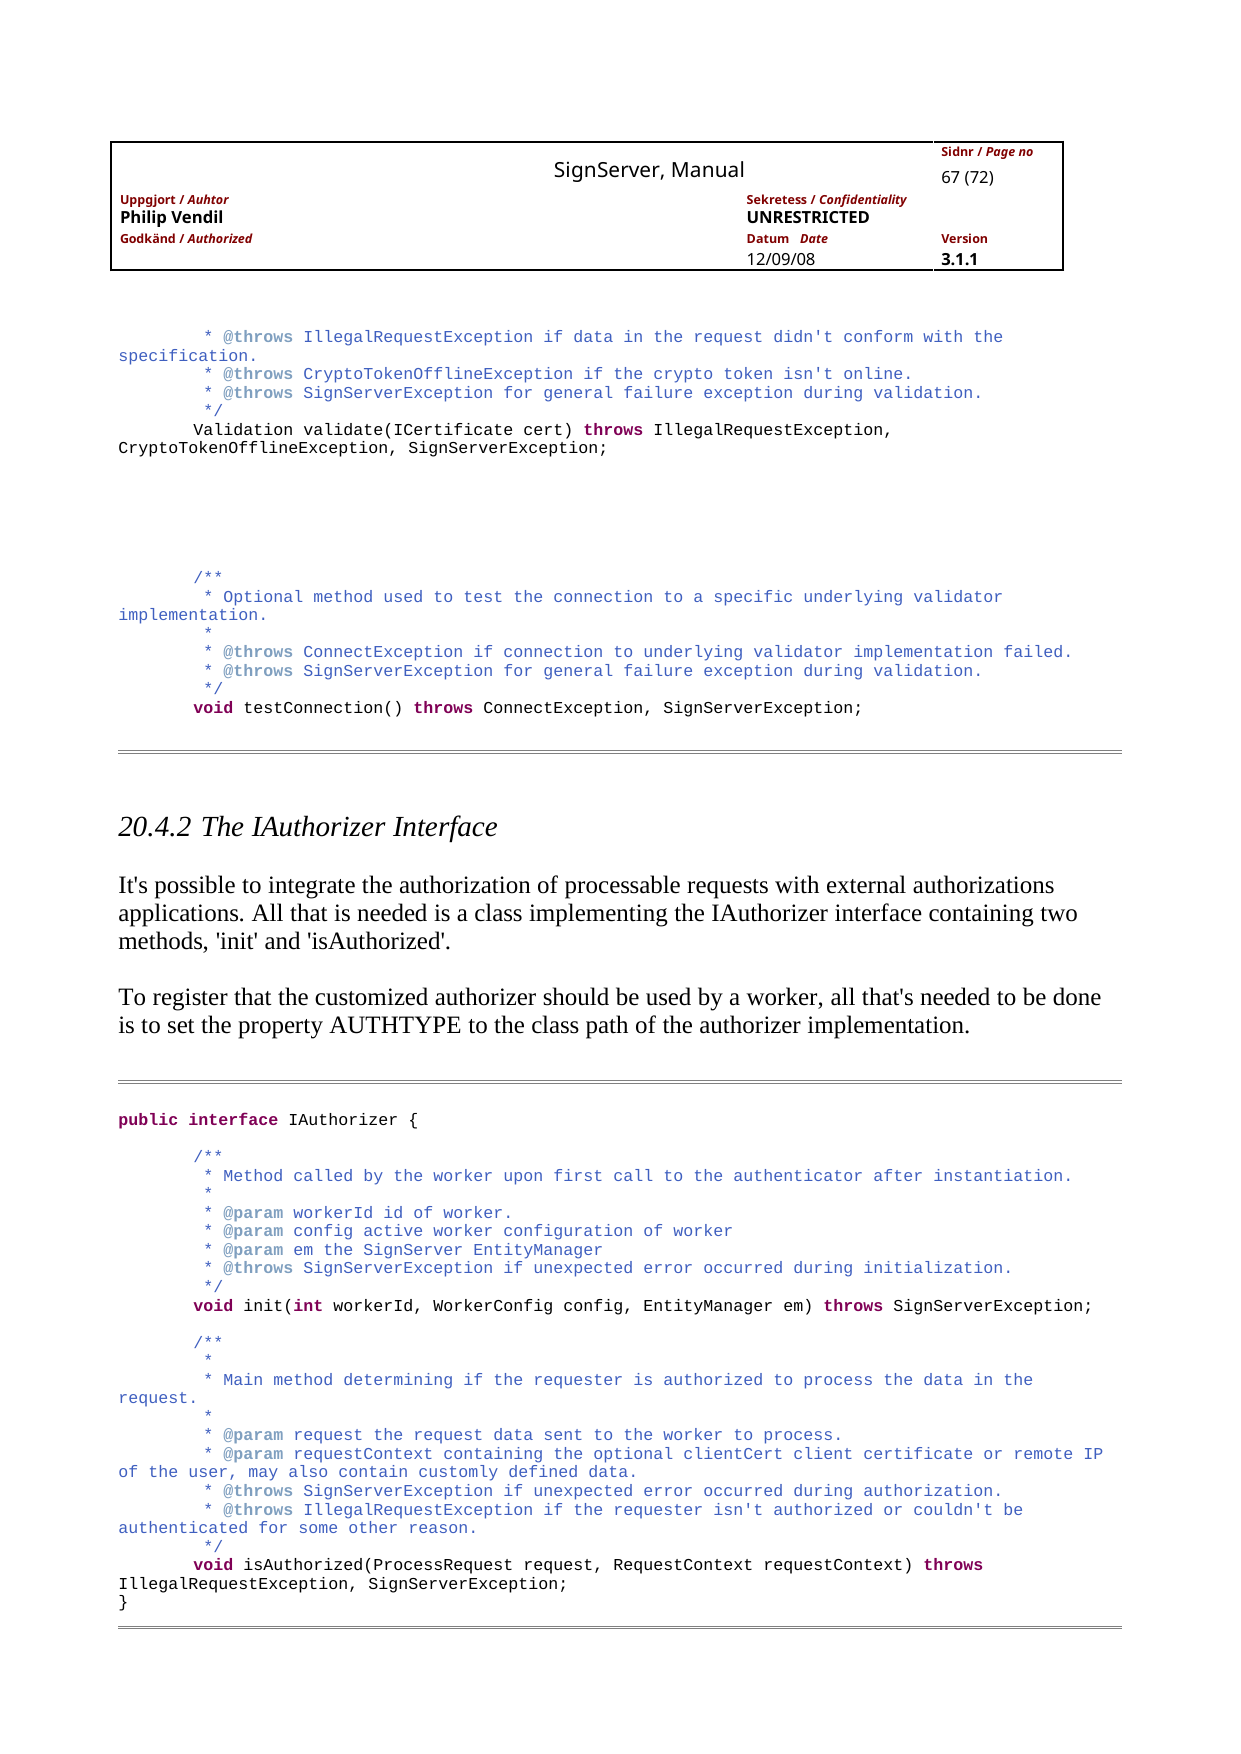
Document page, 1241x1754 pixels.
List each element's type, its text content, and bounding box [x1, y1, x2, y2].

text */ [118, 1538, 1122, 1557]
text * @throws SignServerException if unexpected error occurred during initialization. [118, 1260, 1122, 1279]
text * @throws IllegalRequestException if data in the request didn't conform with the specification. [118, 329, 1122, 366]
text * Method called by the worker upon first call to the authenticator after instantiation. [118, 1168, 1122, 1186]
text public interface IAuthorizer { [118, 1112, 1122, 1131]
text * @throws SignServerException for general failure exception during validation. [118, 384, 1122, 403]
text * @param requestContext containing the optional clientCert client certificate or remote IP of the user, may also contain customly defined data. [118, 1446, 1122, 1483]
text void testConnection() throws ConnectException, SignServerException; [118, 700, 1122, 718]
text Validation validate(ICertificate cert) throws IllegalRequestException, CryptoTokenOfflineException, SignServerException; [118, 422, 1122, 459]
text * Optional method used to test the connection to a specific underlying validator implementation. [118, 588, 1122, 626]
text * @param config active worker configuration of worker [118, 1223, 1122, 1242]
text */ [118, 403, 1122, 422]
text void isAuthorized(ProcessRequest request, RequestContext requestContext) throws IllegalRequestException, SignServerException; [118, 1557, 1122, 1594]
text * [118, 1353, 1122, 1372]
text */ [118, 1279, 1122, 1297]
text */ [118, 681, 1122, 700]
text * @throws ConnectException if connection to underlying validator implementation failed. [118, 644, 1122, 663]
text To register that the customized authorizer should be used by a worker, all that's needed to be done is to set the property AUTHTYPE to the class path of the authorizer implementation. [118, 983, 1122, 1039]
text * Main method determining if the requester is authorized to process the data in the request. [118, 1372, 1122, 1409]
text /** [118, 1149, 1122, 1168]
text * @throws CryptoTokenOfflineException if the crypto token isn't online. [118, 366, 1122, 384]
text * [118, 1186, 1122, 1205]
text } [118, 1594, 1122, 1613]
text * @param workerId id of worker. [118, 1205, 1122, 1223]
text It's possible to integrate the authorization of processable requests with external authorizations applications. All that is needed is a class implementing the IAuthorizer interface containing two methods, 'init' and 'isAuthorized'. [118, 871, 1122, 955]
text * @throws SignServerException if unexpected error occurred during authorization. [118, 1483, 1122, 1501]
text * [118, 626, 1122, 644]
text void init(int workerId, WorkerConfig config, EntityManager em) throws SignServerException; [118, 1297, 1122, 1316]
text * @param em the SignServer EntityManager [118, 1242, 1122, 1260]
subtitle The IAuthorizer Interface [118, 810, 1122, 843]
text /** [118, 570, 1122, 588]
text /** [118, 1334, 1122, 1353]
text * @throws SignServerException for general failure exception during validation. [118, 663, 1122, 681]
text * @throws IllegalRequestException if the requester isn't authorized or couldn't be authenticated for some other reason. [118, 1501, 1122, 1538]
text * @param request the request data sent to the worker to process. [118, 1427, 1122, 1446]
text * [118, 1409, 1122, 1427]
